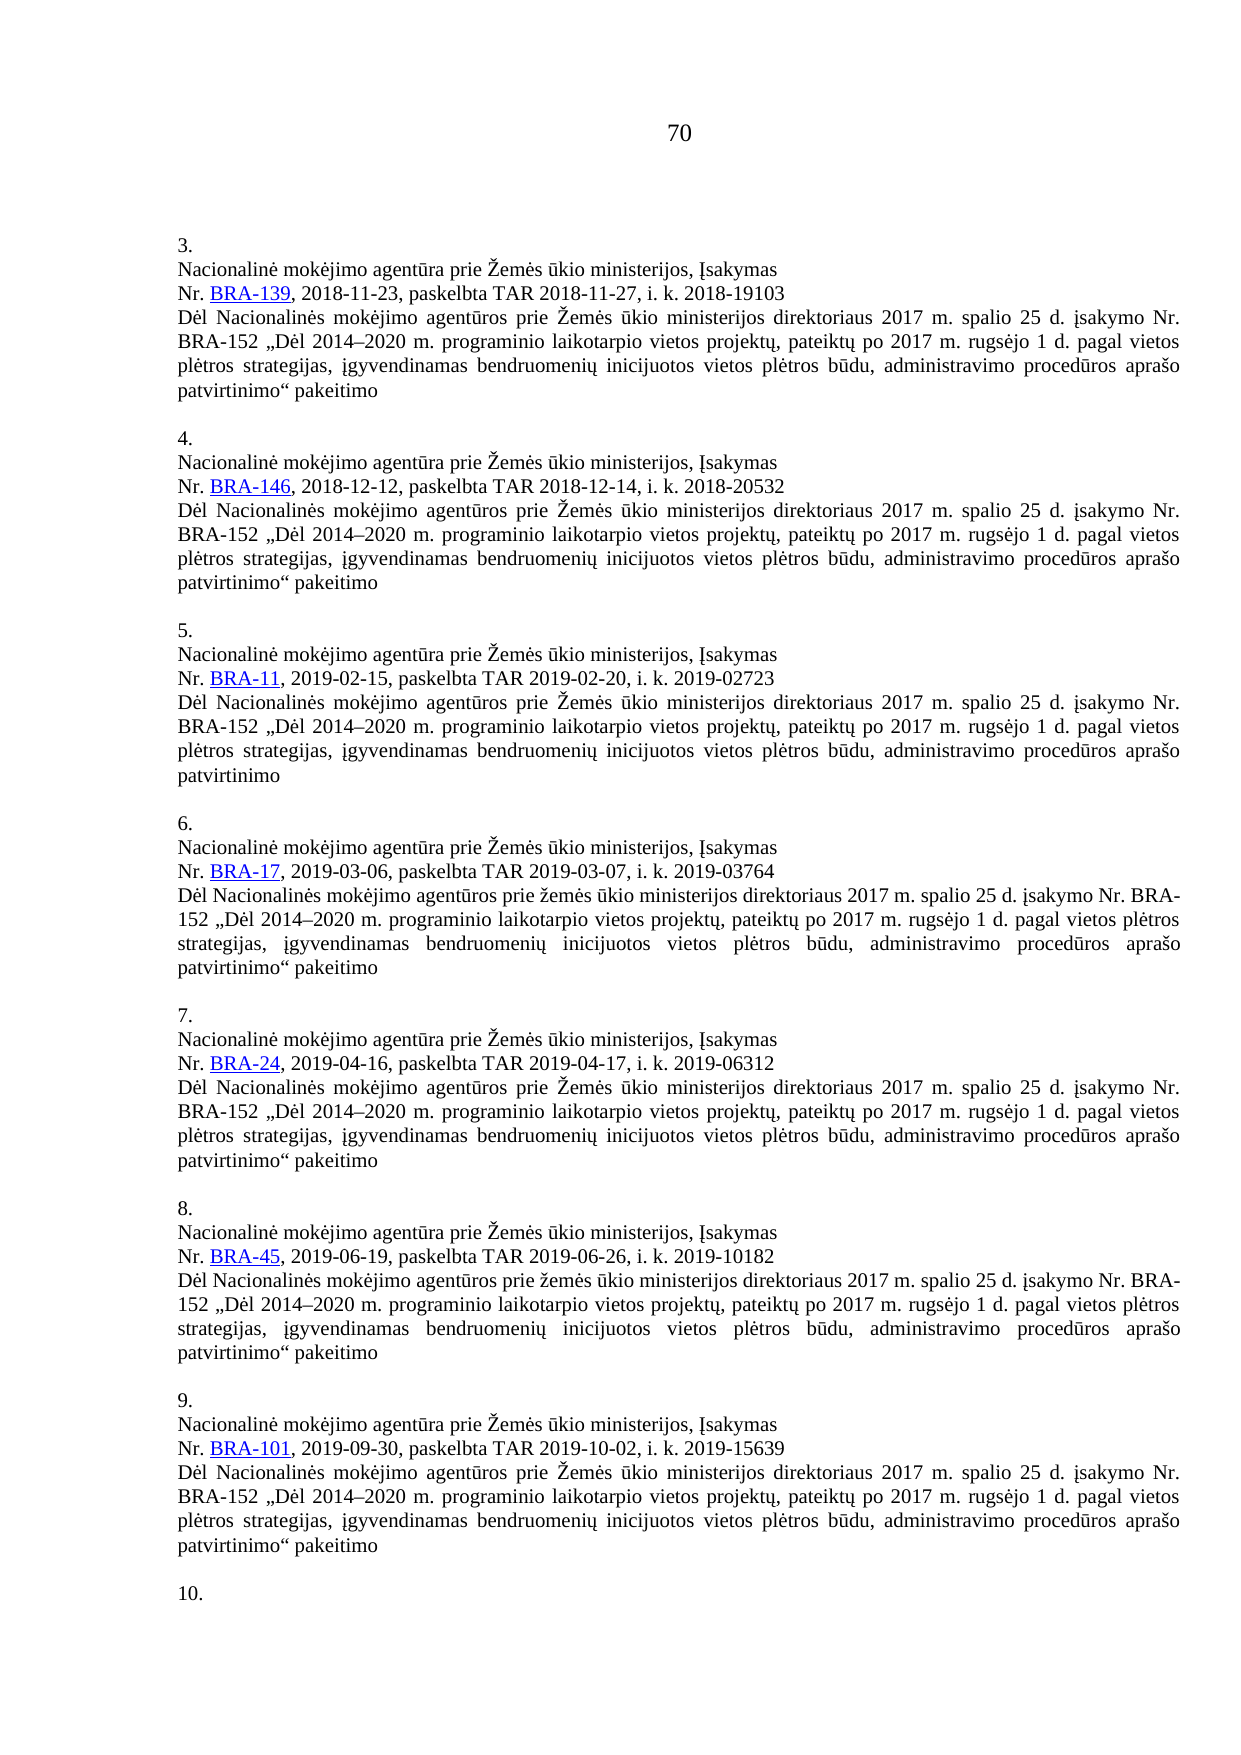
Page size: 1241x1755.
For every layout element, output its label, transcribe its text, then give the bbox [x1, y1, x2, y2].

text Dėl Nacionalinės mokėjimo agentūros prie Žemės ūkio ministerijos direktoriaus 2017 m. spalio 25 d. įsakymo Nr. BRA-152 „Dėl 2014–2020 m. programinio laikotarpio vietos projektų, pateiktų po 2017 m. rugsėjo 1 d. pagal vietos plėtros strategijas, įgyvendinamas bendruomenių inicijuotos vietos plėtros būdu, administravimo procedūros aprašo patvirtinimo [177, 690, 1181, 787]
text Nacionalinė mokėjimo agentūra prie Žemės ūkio ministerijos, Įsakymas [177, 1027, 1181, 1051]
text 6. [177, 811, 1181, 835]
text Nr. BRA-139, 2018-11-23, paskelbta TAR 2018-11-27, i. k. 2018-19103 [177, 281, 1181, 305]
text 5. [177, 618, 1181, 642]
text Nr. BRA-24, 2019-04-16, paskelbta TAR 2019-04-17, i. k. 2019-06312 [177, 1051, 1181, 1075]
text Nacionalinė mokėjimo agentūra prie Žemės ūkio ministerijos, Įsakymas [177, 450, 1181, 474]
text 9. [177, 1388, 1181, 1412]
text Dėl Nacionalinės mokėjimo agentūros prie Žemės ūkio ministerijos direktoriaus 2017 m. spalio 25 d. įsakymo Nr. BRA-152 „Dėl 2014–2020 m. programinio laikotarpio vietos projektų, pateiktų po 2017 m. rugsėjo 1 d. pagal vietos plėtros strategijas, įgyvendinamas bendruomenių inicijuotos vietos plėtros būdu, administravimo procedūros aprašo patvirtinimo“ pakeitimo [177, 1460, 1181, 1557]
text 3. [177, 233, 1181, 257]
text Nacionalinė mokėjimo agentūra prie Žemės ūkio ministerijos, Įsakymas [177, 257, 1181, 281]
text Nacionalinė mokėjimo agentūra prie Žemės ūkio ministerijos, Įsakymas [177, 835, 1181, 859]
text Dėl Nacionalinės mokėjimo agentūros prie Žemės ūkio ministerijos direktoriaus 2017 m. spalio 25 d. įsakymo Nr. BRA-152 „Dėl 2014–2020 m. programinio laikotarpio vietos projektų, pateiktų po 2017 m. rugsėjo 1 d. pagal vietos plėtros strategijas, įgyvendinamas bendruomenių inicijuotos vietos plėtros būdu, administravimo procedūros aprašo patvirtinimo“ pakeitimo [177, 1075, 1181, 1172]
text Nr. BRA-101, 2019-09-30, paskelbta TAR 2019-10-02, i. k. 2019-15639 [177, 1436, 1181, 1460]
text Nr. BRA-146, 2018-12-12, paskelbta TAR 2018-12-14, i. k. 2018-20532 [177, 474, 1181, 498]
text Nr. BRA-11, 2019-02-15, paskelbta TAR 2019-02-20, i. k. 2019-02723 [177, 666, 1181, 690]
text Dėl Nacionalinės mokėjimo agentūros prie Žemės ūkio ministerijos direktoriaus 2017 m. spalio 25 d. įsakymo Nr. BRA-152 „Dėl 2014–2020 m. programinio laikotarpio vietos projektų, pateiktų po 2017 m. rugsėjo 1 d. pagal vietos plėtros strategijas, įgyvendinamas bendruomenių inicijuotos vietos plėtros būdu, administravimo procedūros aprašo patvirtinimo“ pakeitimo [177, 498, 1181, 594]
text Nacionalinė mokėjimo agentūra prie Žemės ūkio ministerijos, Įsakymas [177, 1220, 1181, 1244]
text Nr. BRA-17, 2019-03-06, paskelbta TAR 2019-03-07, i. k. 2019-03764 [177, 859, 1181, 883]
text 8. [177, 1196, 1181, 1220]
text Nacionalinė mokėjimo agentūra prie Žemės ūkio ministerijos, Įsakymas [177, 642, 1181, 666]
text Nr. BRA-45, 2019-06-19, paskelbta TAR 2019-06-26, i. k. 2019-10182 [177, 1244, 1181, 1268]
text Dėl Nacionalinės mokėjimo agentūros prie žemės ūkio ministerijos direktoriaus 2017 m. spalio 25 d. įsakymo Nr. BRA-152 „Dėl 2014–2020 m. programinio laikotarpio vietos projektų, pateiktų po 2017 m. rugsėjo 1 d. pagal vietos plėtros strategijas, įgyvendinamas bendruomenių inicijuotos vietos plėtros būdu, administravimo procedūros aprašo patvirtinimo“ pakeitimo [177, 1268, 1181, 1364]
text Nacionalinė mokėjimo agentūra prie Žemės ūkio ministerijos, Įsakymas [177, 1412, 1181, 1436]
text 10. [177, 1581, 1181, 1605]
text Dėl Nacionalinės mokėjimo agentūros prie žemės ūkio ministerijos direktoriaus 2017 m. spalio 25 d. įsakymo Nr. BRA-152 „Dėl 2014–2020 m. programinio laikotarpio vietos projektų, pateiktų po 2017 m. rugsėjo 1 d. pagal vietos plėtros strategijas, įgyvendinamas bendruomenių inicijuotos vietos plėtros būdu, administravimo procedūros aprašo patvirtinimo“ pakeitimo [177, 883, 1181, 979]
text 7. [177, 1003, 1181, 1027]
text Dėl Nacionalinės mokėjimo agentūros prie Žemės ūkio ministerijos direktoriaus 2017 m. spalio 25 d. įsakymo Nr. BRA-152 „Dėl 2014–2020 m. programinio laikotarpio vietos projektų, pateiktų po 2017 m. rugsėjo 1 d. pagal vietos plėtros strategijas, įgyvendinamas bendruomenių inicijuotos vietos plėtros būdu, administravimo procedūros aprašo patvirtinimo“ pakeitimo [177, 305, 1181, 402]
text 4. [177, 426, 1181, 450]
